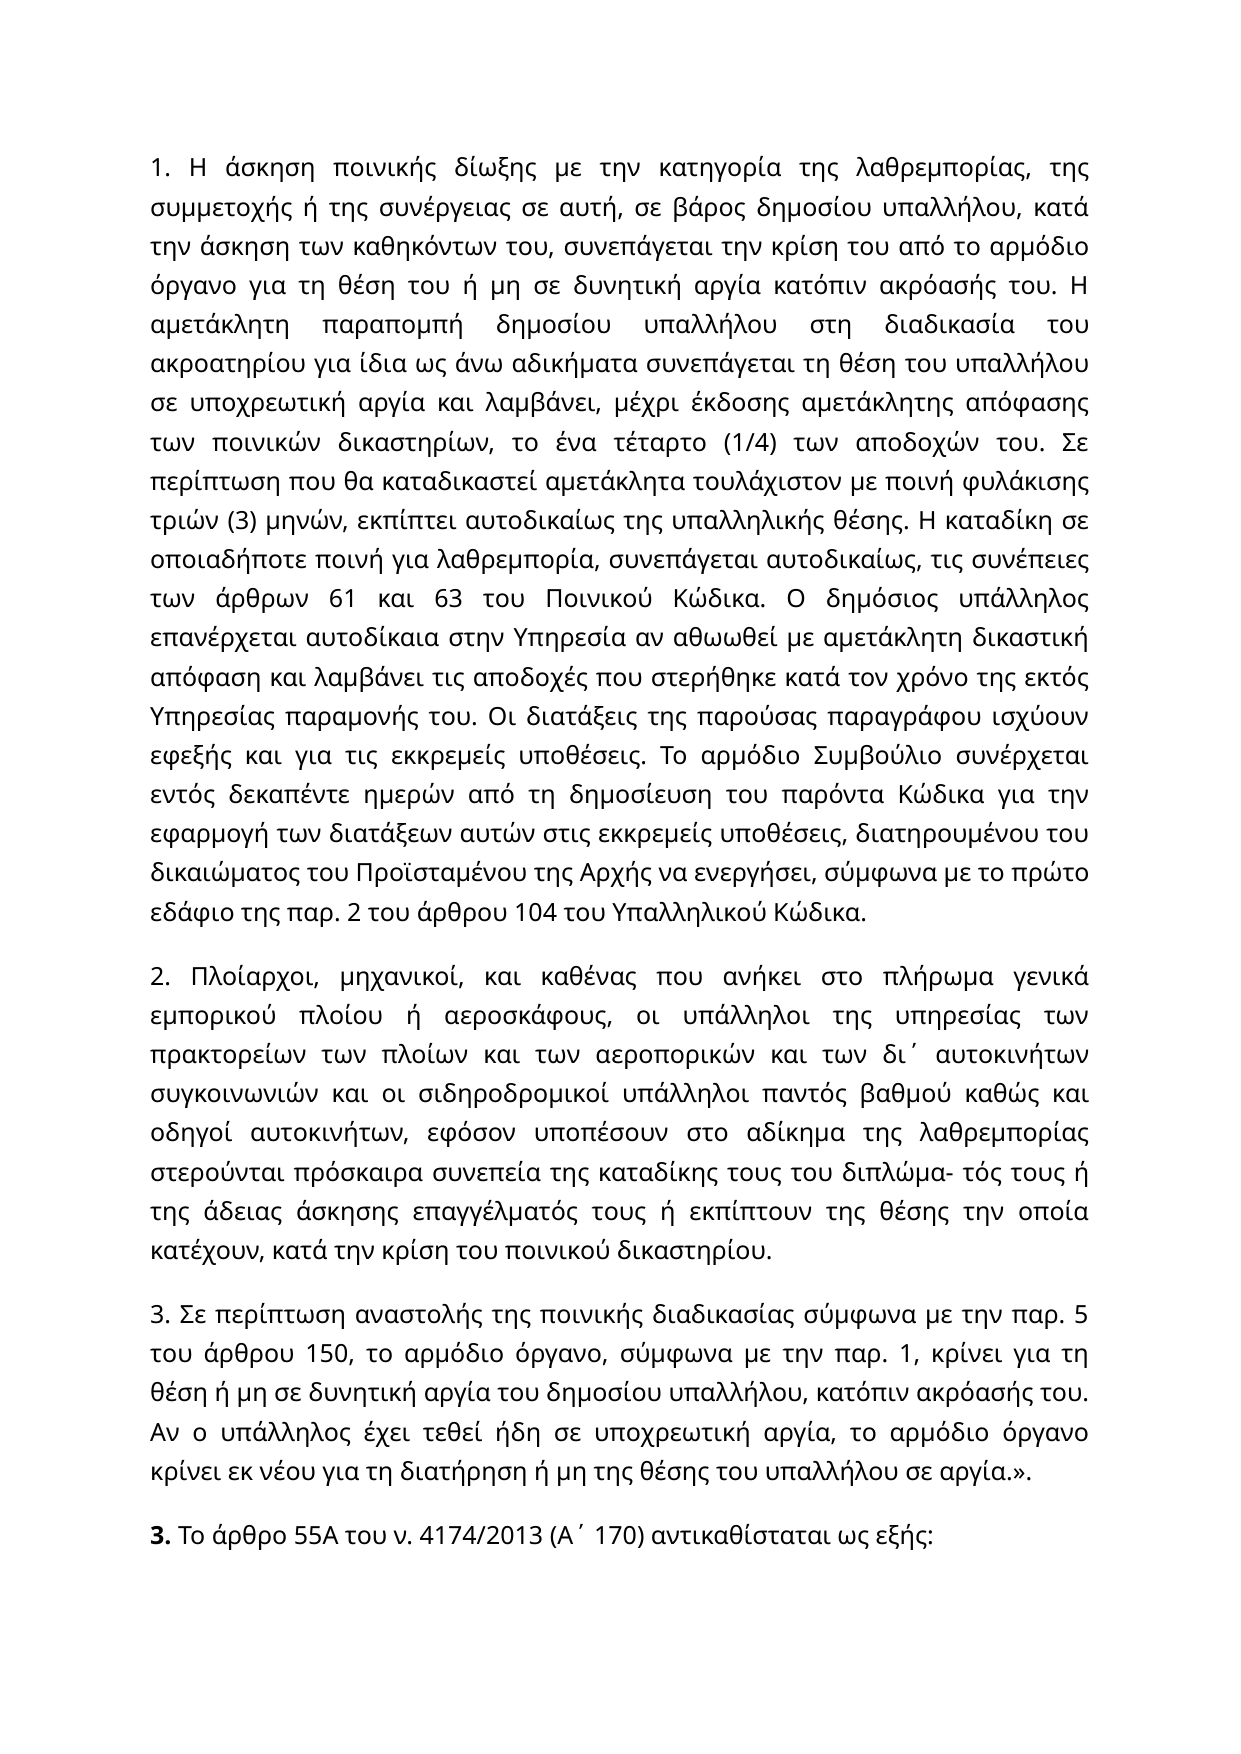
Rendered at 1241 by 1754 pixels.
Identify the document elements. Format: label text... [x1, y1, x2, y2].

text 3. Το άρθρο 55Α του ν. 4174/2013 (Α΄ 170) αντικαθίσταται ως εξής: [150, 1517, 1090, 1552]
text 1. Η άσκηση ποινικής δίωξης με την κατηγορία της λαθρεμπορίας, της συμμετοχής ή της συνέργειας σε αυτή, σε βάρος δημοσίου υπαλλήλου, κατά την άσκηση των καθηκόντων του, συνεπάγεται την κρίση του από το αρμόδιο όργανο για τη θέση του ή μη σε δυνητική αργία κατόπιν ακρόασής του. Η αμετάκλητη παραπομπή δημοσίου υπαλλήλου στη διαδικασία του ακροατηρίου για ίδια ως άνω αδικήματα συνεπάγεται τη θέση του υπαλλήλου σε υποχρεωτική αργία και λαμβάνει, μέχρι έκδοσης αμετάκλητης απόφασης των ποινικών δικαστηρίων, το ένα τέταρτο (1/4) των αποδοχών του. Σε περίπτωση που θα καταδικαστεί αμετάκλητα τουλάχιστον με ποινή φυλάκισης τριών (3) μηνών, εκπίπτει αυτοδικαίως της υπαλληλικής θέσης. Η καταδίκη σε οποιαδήποτε ποινή για λαθρεμπορία, συνεπάγεται αυτοδικαίως, τις συνέπειες των άρθρων 61 και 63 του Ποινικού Κώδικα. Ο δημόσιος υπάλληλος επανέρχεται αυτοδίκαια στην Υπηρεσία αν αθωωθεί με αμετάκλητη δικαστική απόφαση και λαμβάνει τις αποδοχές που στερήθηκε κατά τον χρόνο της εκτός Υπηρεσίας παραμονής του. Οι διατάξεις της παρούσας παραγράφου ισχύουν εφεξής και για τις εκκρεμείς υποθέσεις. Το αρμόδιο Συμβούλιο συνέρχεται εντός δεκαπέντε ημερών από τη δημοσίευση του παρόντα Κώδικα για την εφαρμογή των διατάξεων αυτών στις εκκρεμείς υποθέσεις, διατηρουμένου του δικαιώματος του Προϊσταμένου της Αρχής να ενεργήσει, σύμφωνα με το πρώτο εδάφιο της παρ. 2 του άρθρου 104 του Υπαλληλικού Κώδικα. [150, 150, 1090, 928]
text 3. Σε περίπτωση αναστολής της ποινικής διαδικασίας σύμφωνα με την παρ. 5 του άρθρου 150, το αρμόδιο όργανο, σύμφωνα με την παρ. 1, κρίνει για τη θέση ή μη σε δυνητική αργία του δημοσίου υπαλλήλου, κατόπιν ακρόασής του. Αν ο υπάλληλος έχει τεθεί ήδη σε υποχρεωτική αργία, το αρμόδιο όργανο κρίνει εκ νέου για τη διατήρηση ή μη της θέσης του υπαλλήλου σε αργία.». [150, 1297, 1090, 1487]
text 2. Πλοίαρχοι, μηχανικοί, και καθένας που ανήκει στο πλήρωμα γενικά εμπορικού πλοίου ή αεροσκάφους, οι υπάλληλοι της υπηρεσίας των πρακτορείων των πλοίων και των αεροπορικών και των δι΄ αυτοκινήτων συγκοινωνιών και οι σιδηροδρομικοί υπάλληλοι παντός βαθμού καθώς και οδηγοί αυτοκινήτων, εφόσον υποπέσουν στο αδίκημα της λαθρεμπορίας στερούνται πρόσκαιρα συνεπεία της καταδίκης τους του διπλώμα- τός τους ή της άδειας άσκησης επαγγέλματός τους ή εκπίπτουν της θέσης την οποία κατέχουν, κατά την κρίση του ποινικού δικαστηρίου. [150, 958, 1090, 1267]
